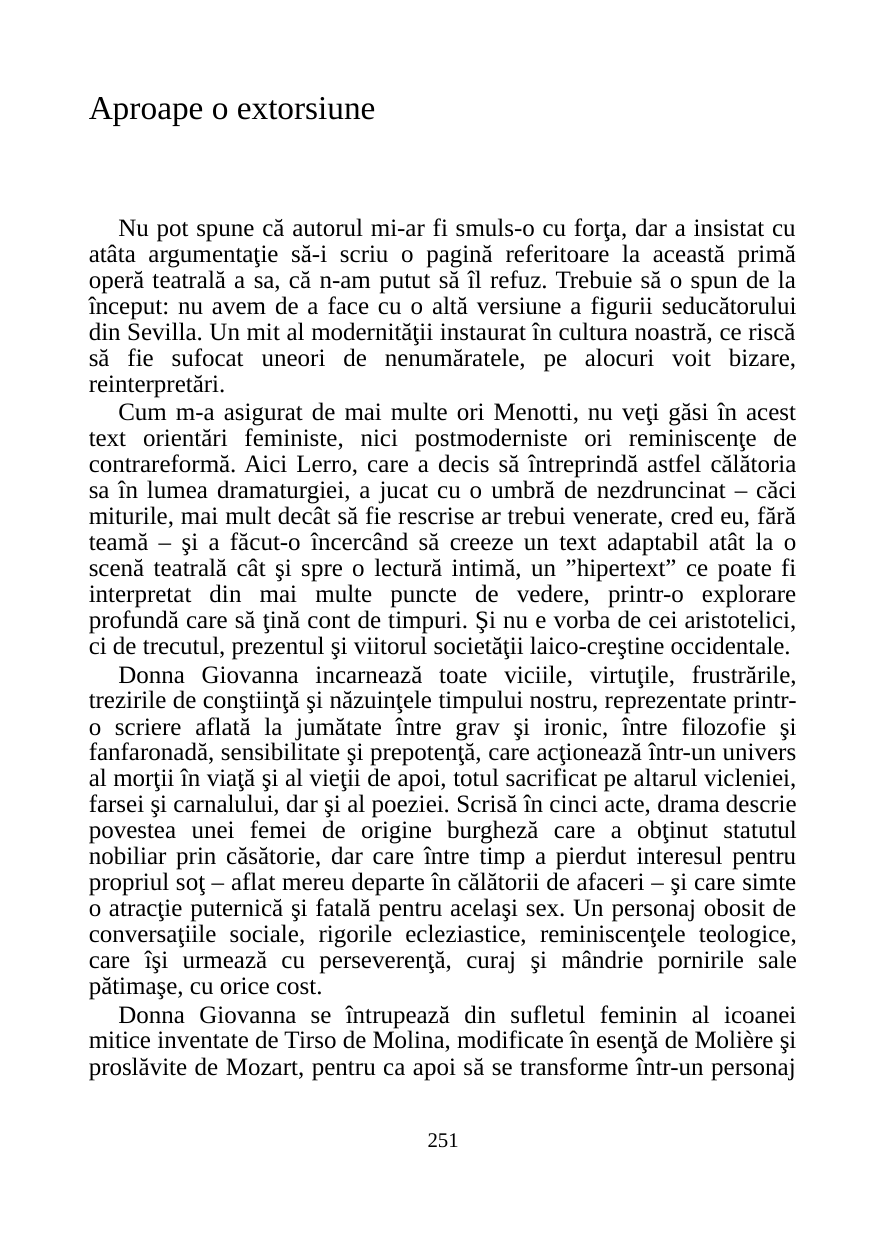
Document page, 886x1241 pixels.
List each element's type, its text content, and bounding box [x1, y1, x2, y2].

text Donna Giovanna se întrupează din sufletul feminin al icoanei mitice inventate de Tirso de Molina, modificate în esenţă de Molière şi proslăvite de Mozart, pentru ca apoi să se transforme într-un personaj [88, 1000, 797, 1080]
text Cum m-a asigurat de mai multe ori Menotti, nu veţi găsi în acest text orientări feministe, nici postmoderniste ori reminiscenţe de contrareformă. Aici Lerro, care a decis să întreprindă astfel călătoria sa în lumea dramaturgiei, a jucat cu o umbră de nezdruncinat – căci miturile, mai mult decât să fie rescrise ar trebui venerate, cred eu, fără teamă – şi a făcut-o încercând să creeze un text adaptabil atât la o scenă teatrală cât şi spre o lectură intimă, un ”hipertext” ce poate fi interpretat din mai multe puncte de vedere, printr-o explorare profundă care să ţină cont de timpuri. Şi nu e vorba de cei aristotelici, ci de trecutul, prezentul şi viitorul societăţii laico-creştine occidentale. [88, 397, 797, 660]
subtitle Aproape o extorsiune [88, 88, 797, 127]
text Donna Giovanna incarnează toate viciile, virtuţile, frustrările, trezirile de conştiinţă şi năzuinţele timpului nostru, reprezentate printr-o scriere aflată la jumătate între grav şi ironic, între filozofie şi fanfaronadă, sensibilitate şi prepotenţă, care acţionează într-un univers al morţii în viaţă şi al vieţii de apoi, totul sacrificat pe altarul vicleniei, farsei şi carnalului, dar şi al poeziei. Scrisă în cinci acte, drama descrie povestea unei femei de origine burgheză care a obţinut statutul nobiliar prin căsătorie, dar care între timp a pierdut interesul pentru propriul soţ – aflat mereu departe în călătorii de afaceri – şi care simte o atracţie puternică şi fatală pentru acelaşi sex. Un personaj obosit de conversaţiile sociale, rigorile ecleziastice, reminiscenţele teologice, care îşi urmează cu perseverenţă, curaj şi mândrie pornirile sale pătimaşe, cu orice cost. [88, 660, 797, 1000]
text Nu pot spune că autorul mi-ar fi smuls-o cu forţa, dar a insistat cu atâta argumentaţie să-i scriu o pagină referitoare la această primă operă teatrală a sa, că n-am putut să îl refuz. Trebuie să o spun de la început: nu avem de a face cu o altă versiune a figurii seducătorului din Sevilla. Un mit al modernităţii instaurat în cultura noastră, ce riscă să fie sufocat uneori de nenumăratele, pe alocuri voit bizare, reinterpretări. [88, 213, 797, 397]
